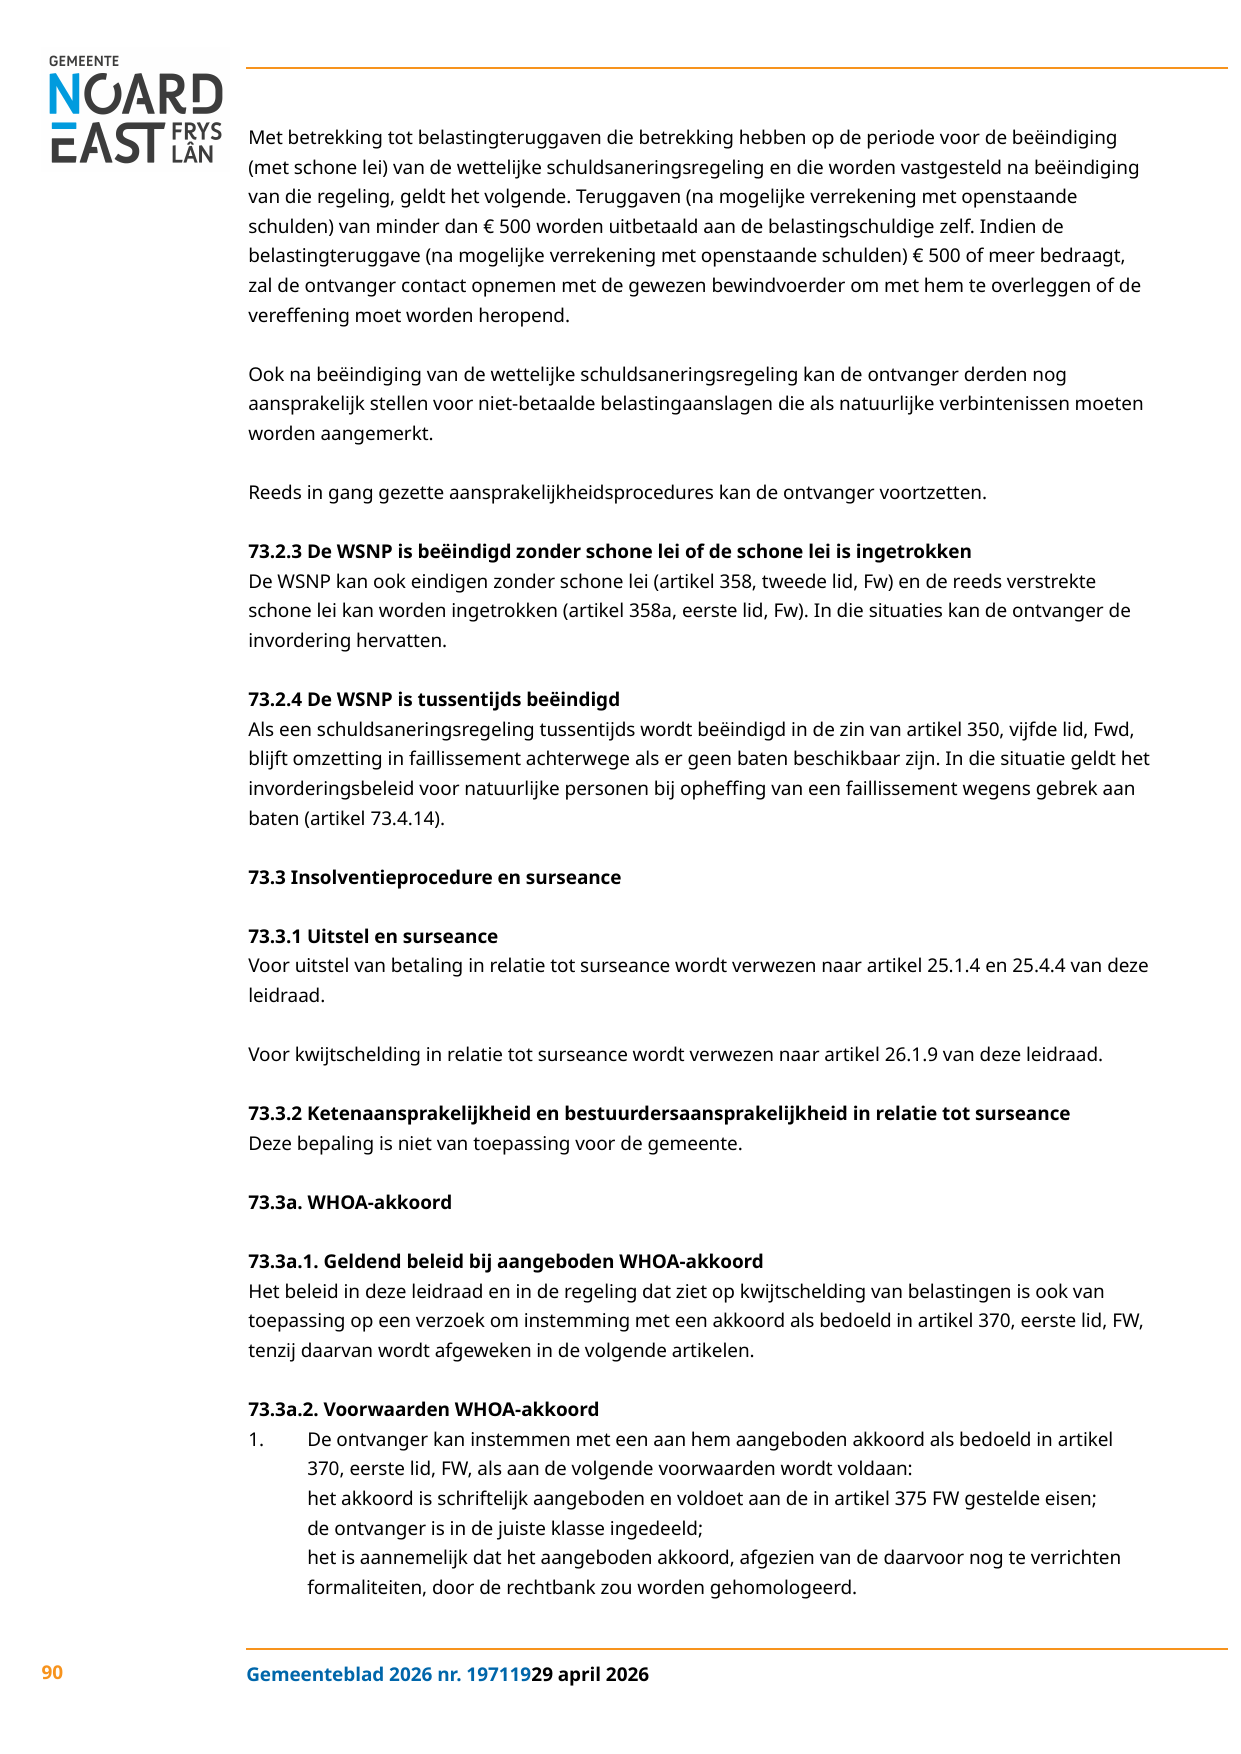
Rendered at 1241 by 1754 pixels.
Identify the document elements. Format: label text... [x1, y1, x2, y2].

list de ontvanger is in de juiste klasse ingedeeld; [248, 1515, 1152, 1541]
picture [41, 47, 231, 172]
text 73.2.4 De WSNP is tussentijds beëindigd [248, 686, 1152, 712]
text 73.3 Insolventieprocedure en surseance [248, 864, 1152, 890]
text Als een schuldsaneringsregeling tussentijds wordt beëindigd in de zin van artikel 350, vijfde lid, Fwd, blijft omzetting in faillissement achterwege als er geen baten beschikbaar zijn. In die situatie geldt het invorderingsbeleid voor natuurlijke personen bij opheffing van een faillissement wegens gebrek aan baten (artikel 73.4.14). [248, 716, 1152, 831]
text 73.3.1 Uitstel en surseance [248, 923, 1152, 949]
text 73.3a. WHOA-akkoord [248, 1189, 1152, 1215]
text De WSNP kan ook eindigen zonder schone lei (artikel 358, tweede lid, Fw) en de reeds verstrekte schone lei kan worden ingetrokken (artikel 358a, eerste lid, Fw). In die situaties kan de ontvanger de invordering hervatten. [248, 568, 1152, 653]
text Met betrekking tot belastingteruggaven die betrekking hebben op de periode voor de beëindiging (met schone lei) van de wettelijke schuldsaneringsregeling en die worden vastgesteld na beëindiging van die regeling, geldt het volgende. Teruggaven (na mogelijke verrekening met openstaande schulden) van minder dan € 500 worden uitbetaald aan de belastingschuldige zelf. Indien de belastingteruggave (na mogelijke verrekening met openstaande schulden) € 500 of meer bedraagt, zal de ontvanger contact opnemen met de gewezen bewindvoerder om met hem te overleggen of de vereffening moet worden heropend. [248, 124, 1152, 328]
text 73.3a.2. Voorwaarden WHOA-akkoord [248, 1396, 1152, 1422]
text Voor kwijtschelding in relatie tot surseance wordt verwezen naar artikel 26.1.9 van deze leidraad. [248, 1041, 1152, 1067]
text Deze bepaling is niet van toepassing voor de gemeente. [248, 1130, 1152, 1156]
text 73.3a.1. Geldend beleid bij aangeboden WHOA-akkoord [248, 1248, 1152, 1274]
text 73.3.2 Ketenaansprakelijkheid en bestuurdersaansprakelijkheid in relatie tot surseance [248, 1101, 1152, 1126]
text 73.2.3 De WSNP is beëindigd zonder schone lei of de schone lei is ingetrokken [248, 538, 1152, 564]
list het is aannemelijk dat het aangeboden akkoord, afgezien van de daarvoor nog te verrichten formaliteiten, door de rechtbank zou worden gehomologeerd. [248, 1544, 1152, 1600]
text Het beleid in deze leidraad en in de regeling dat ziet op kwijtschelding van belastingen is ook van toepassing op een verzoek om instemming met een akkoord als bedoeld in artikel 370, eerste lid, FW, tenzij daarvan wordt afgeweken in de volgende artikelen. [248, 1278, 1152, 1363]
text Ook na beëindiging van de wettelijke schuldsaneringsregeling kan de ontvanger derden nog aansprakelijk stellen voor niet-betaalde belastingaanslagen die als natuurlijke verbintenissen moeten worden aangemerkt. [248, 361, 1152, 446]
text Reeds in gang gezette aansprakelijkheidsprocedures kan de ontvanger voortzetten. [248, 479, 1152, 505]
list het akkoord is schriftelijk aangeboden en voldoet aan de in artikel 375 FW gestelde eisen; [248, 1485, 1152, 1511]
text Voor uitstel van betaling in relatie tot surseance wordt verwezen naar artikel 25.1.4 en 25.4.4 van deze leidraad. [248, 953, 1152, 1008]
list De ontvanger kan instemmen met een aan hem aangeboden akkoord als bedoeld in artikel 370, eerste lid, FW, als aan de volgende voorwaarden wordt voldaan: [248, 1426, 1152, 1481]
